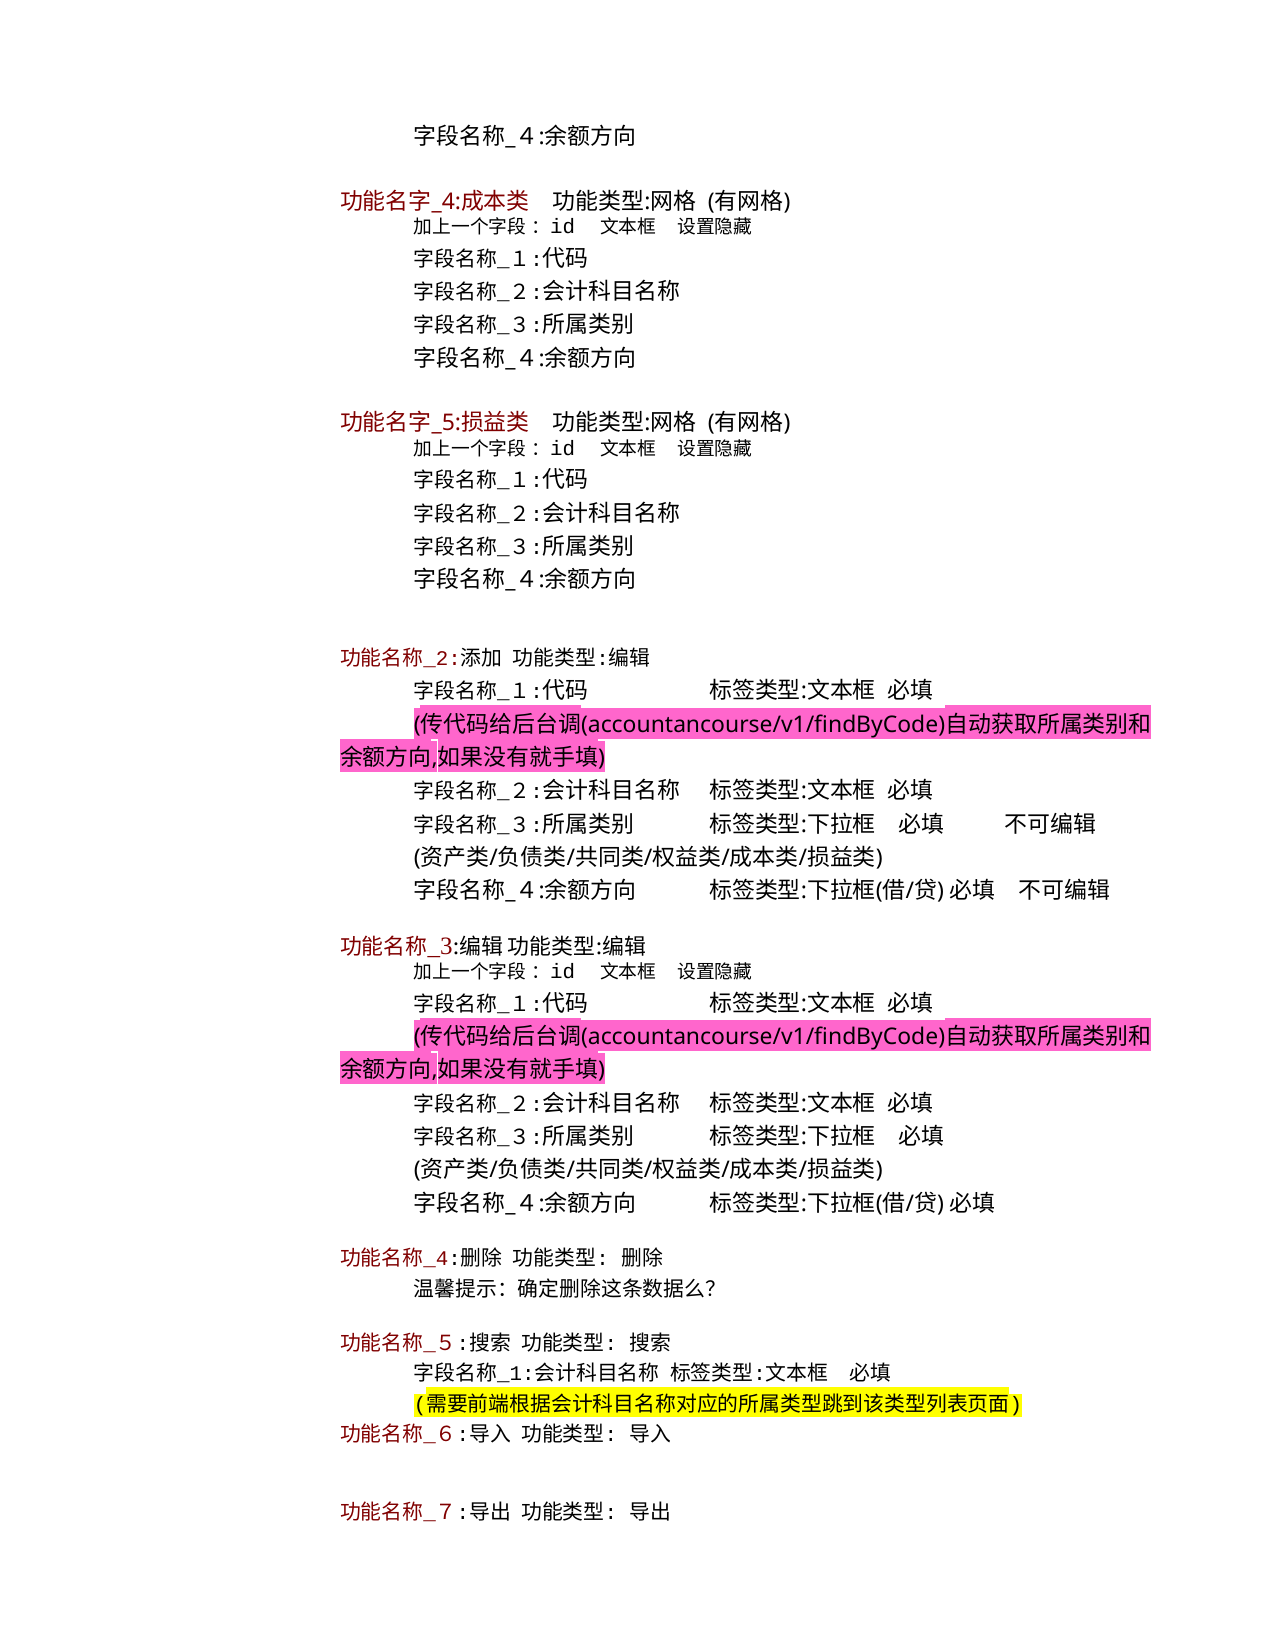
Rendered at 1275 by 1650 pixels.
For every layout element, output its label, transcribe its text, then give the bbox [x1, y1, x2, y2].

text 加上一个字段 ：id 文本框 设置隐藏 [118, 961, 1157, 984]
text 字段名称_３:所属类别 标签类型:下拉框 必填 不可编辑 [118, 805, 1157, 839]
text 加上一个字段 ：id 文本框 设置隐藏 [118, 216, 1157, 240]
text 功能名字_5:损益类 功能类型:网格 (有网格) [118, 404, 1157, 437]
text 字段名称_２:会计科目名称 标签类型:文本框 必填 [118, 772, 1157, 805]
text (资产类/负债类/共同类/权益类/成本类/损益类) [118, 1151, 1157, 1184]
text 字段名称_４:余额方向 标签类型:下拉框(借/贷) 必填 不可编辑 [118, 872, 1157, 905]
text 字段名称_４:余额方向 [118, 339, 1157, 373]
text 字段名称_３:所属类别 [118, 528, 1157, 561]
text 字段名称_１:代码 [118, 240, 1157, 273]
text (传代码给后台调(accountancourse/v1/findByCode)自动获取所属类别和 余额方向,如果没有就手填) [118, 1018, 1157, 1084]
text 字段名称_２:会计科目名称 [118, 273, 1157, 306]
text 功能名称_６:导入 功能类型: 导入 [118, 1417, 1157, 1448]
text 字段名称_３:所属类别 [118, 306, 1157, 339]
text 功能名称_3:编辑 功能类型:编辑 [118, 929, 1157, 961]
text (资产类/负债类/共同类/权益类/成本类/损益类) [118, 839, 1157, 872]
text 字段名称_３:所属类别 标签类型:下拉框 必填 [118, 1118, 1157, 1151]
text 字段名称_１:代码 标签类型:文本框 必填 [118, 672, 1157, 705]
text 字段名称_４:余额方向 [118, 561, 1157, 594]
text 功能名称_4:删除 功能类型: 删除 [118, 1242, 1157, 1272]
text 字段名称_２:会计科目名称 标签类型:文本框 必填 [118, 1084, 1157, 1118]
text 字段名称_1:会计科目名称 标签类型:文本框 必填 [118, 1356, 1157, 1387]
text 功能名称_2:添加 功能类型:编辑 [118, 642, 1157, 672]
text (传代码给后台调(accountancourse/v1/findByCode)自动获取所属类别和 余额方向,如果没有就手填) [118, 705, 1157, 772]
text 功能名称_７:导出 功能类型: 导出 [118, 1495, 1157, 1525]
text 字段名称_１:代码 标签类型:文本框 必填 [118, 984, 1157, 1018]
text 字段名称_２:会计科目名称 [118, 494, 1157, 528]
text 字段名称_４:余额方向 标签类型:下拉框(借/贷) 必填 [118, 1184, 1157, 1218]
text 字段名称_４:余额方向 [118, 118, 1157, 151]
text 字段名称_１:代码 [118, 461, 1157, 494]
text 温馨提示：确定删除这条数据么？ [118, 1272, 1157, 1302]
text 功能名字_4:成本类 功能类型:网格 (有网格) [118, 183, 1157, 216]
text 功能名称_５:搜索 功能类型: 搜索 [118, 1326, 1157, 1356]
text (需要前端根据会计科目名称对应的所属类型跳到该类型列表页面) [118, 1387, 1157, 1417]
text 加上一个字段 ：id 文本框 设置隐藏 [118, 437, 1157, 461]
